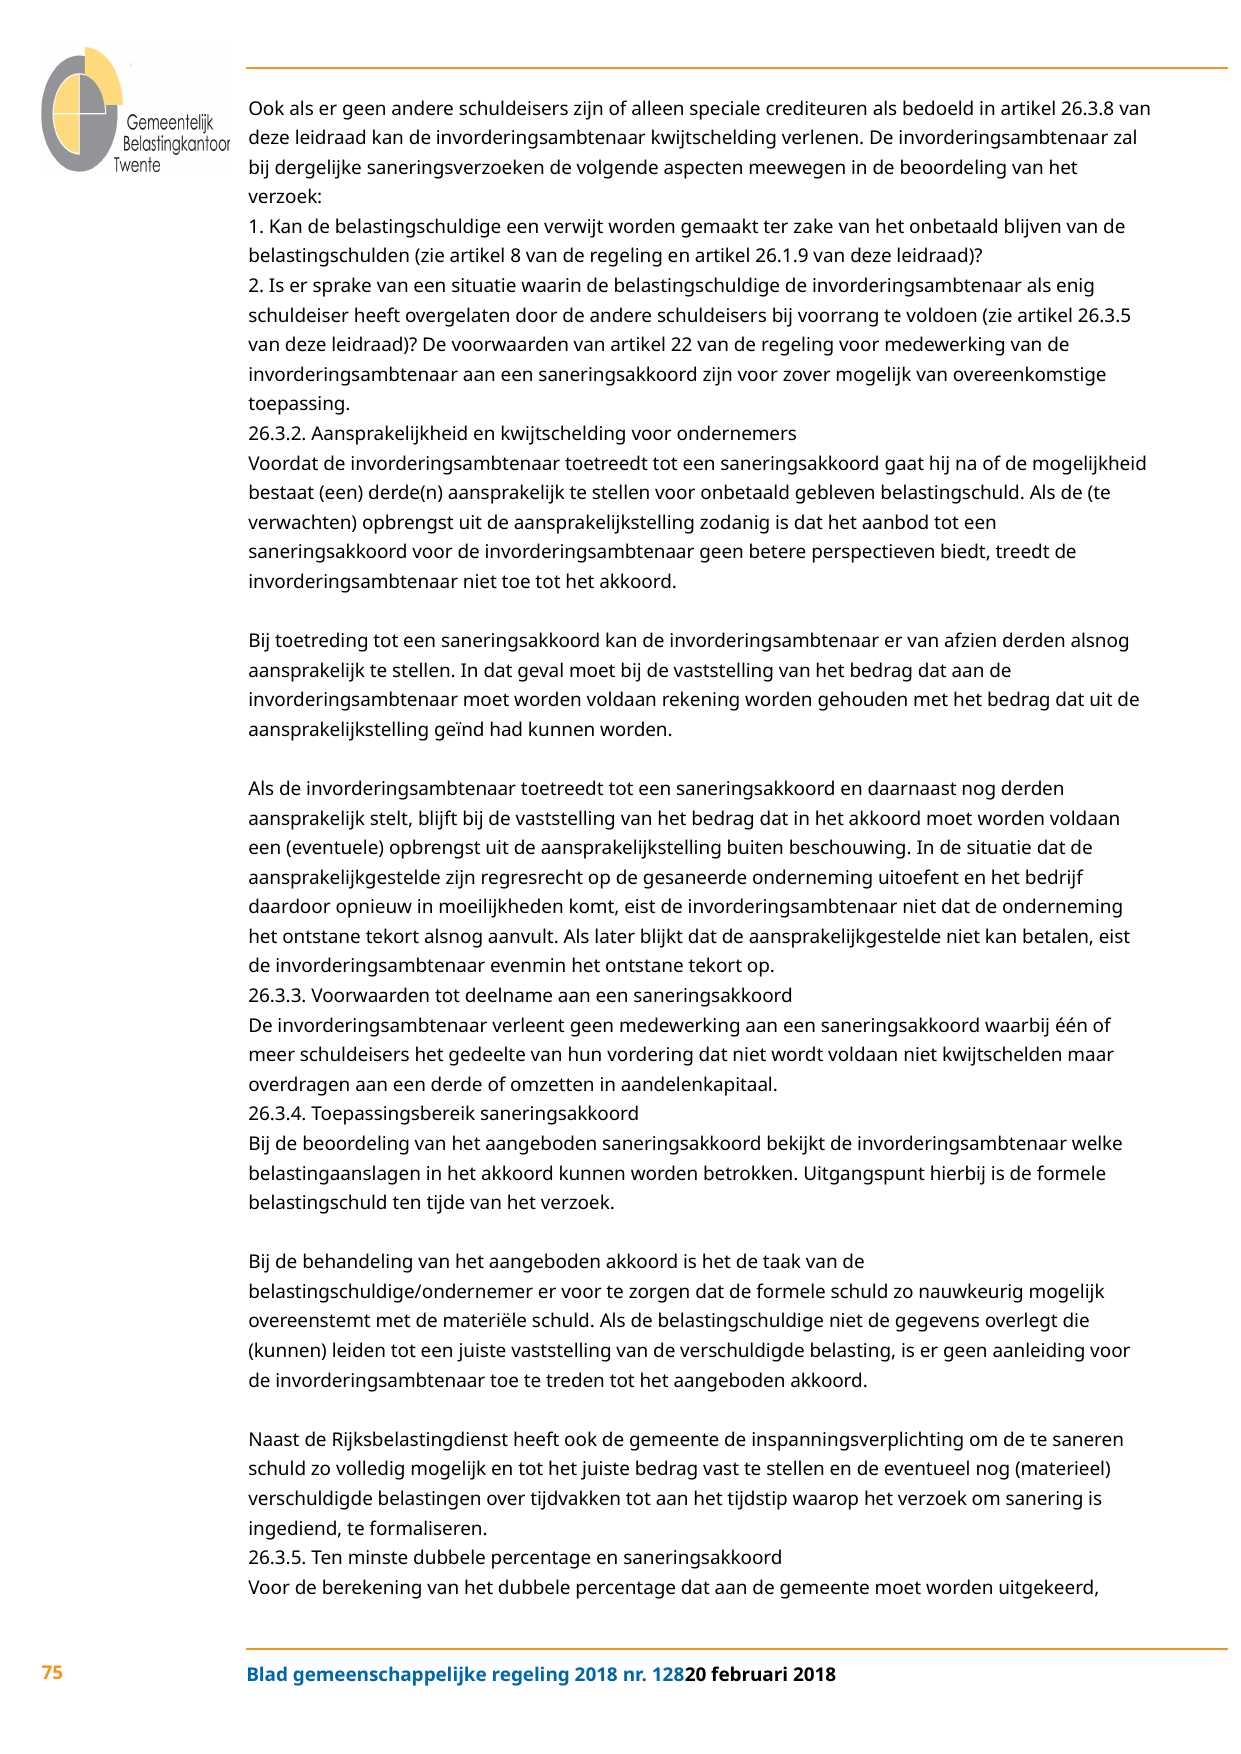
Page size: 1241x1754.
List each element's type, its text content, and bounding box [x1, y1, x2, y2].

picture [41, 47, 231, 172]
text Ook als er geen andere schuldeisers zijn of alleen speciale crediteuren als bedoeld in artikel 26.3.8 van deze leidraad kan de invorderingsambtenaar kwijtschelding verlenen. De invorderingsambtenaar zal bij dergelijke saneringsverzoeken de volgende aspecten meewegen in de beoordeling van het verzoek: [248, 95, 1152, 209]
text De invorderingsambtenaar verleent geen medewerking aan een saneringsakkoord waarbij één of meer schuldeisers het gedeelte van hun vordering dat niet wordt voldaan niet kwijtschelden maar overdragen aan een derde of omzetten in aandelenkapitaal. [248, 1012, 1152, 1097]
text Bij toetreding tot een saneringsakkoord kan de invorderingsambtenaar er van afzien derden alsnog aansprakelijk te stellen. In dat geval moet bij de vaststelling van het bedrag dat aan de invorderingsambtenaar moet worden voldaan rekening worden gehouden met het bedrag dat uit de aansprakelijkstelling geïnd had kunnen worden. [248, 627, 1152, 742]
text Naast de Rijksbelastingdienst heeft ook de gemeente de inspanningsverplichting om de te saneren schuld zo volledig mogelijk en tot het juiste bedrag vast te stellen en de eventueel nog (materieel) verschuldigde belastingen over tijdvakken tot aan het tijdstip waarop het verzoek om sanering is ingediend, te formaliseren. [248, 1426, 1152, 1541]
text 1. Kan de belastingschuldige een verwijt worden gemaakt ter zake van het onbetaald blijven van de belastingschulden (zie artikel 8 van de regeling en artikel 26.1.9 van deze leidraad)? [248, 213, 1152, 268]
text 26.3.4. Toepassingsbereik saneringsakkoord [248, 1101, 1152, 1126]
text 2. Is er sprake van een situatie waarin de belastingschuldige de invorderingsambtenaar als enig schuldeiser heeft overgelaten door de andere schuldeisers bij voorrang te voldoen (zie artikel 26.3.5 van deze leidraad)? De voorwaarden van artikel 22 van de regeling voor medewerking van de invorderingsambtenaar aan een saneringsakkoord zijn voor zover mogelijk van overeenkomstige toepassing. [248, 272, 1152, 416]
text Als de invorderingsambtenaar toetreedt tot een saneringsakkoord en daarnaast nog derden aansprakelijk stelt, blijft bij de vaststelling van het bedrag dat in het akkoord moet worden voldaan een (eventuele) opbrengst uit de aansprakelijkstelling buiten beschouwing. In de situatie dat de aansprakelijkgestelde zijn regresrecht op de gesaneerde onderneming uitoefent en het bedrijf daardoor opnieuw in moeilijkheden komt, eist de invorderingsambtenaar niet dat de onderneming het ontstane tekort alsnog aanvult. Als later blijkt dat de aansprakelijkgestelde niet kan betalen, eist de invorderingsambtenaar evenmin het ontstane tekort op. [248, 775, 1152, 978]
text Voor de berekening van het dubbele percentage dat aan de gemeente moet worden uitgekeerd, [248, 1574, 1152, 1600]
text Bij de beoordeling van het aangeboden saneringsakkoord bekijkt de invorderingsambtenaar welke belastingaanslagen in het akkoord kunnen worden betrokken. Uitgangspunt hierbij is de formele belastingschuld ten tijde van het verzoek. [248, 1130, 1152, 1215]
text Voordat de invorderingsambtenaar toetreedt tot een saneringsakkoord gaat hij na of de mogelijkheid bestaat (een) derde(n) aansprakelijk te stellen voor onbetaald gebleven belastingschuld. Als de (te verwachten) opbrengst uit de aansprakelijkstelling zodanig is dat het aanbod tot een saneringsakkoord voor de invorderingsambtenaar geen betere perspectieven biedt, treedt de invorderingsambtenaar niet toe tot het akkoord. [248, 450, 1152, 594]
text 26.3.3. Voorwaarden tot deelname aan een saneringsakkoord [248, 982, 1152, 1008]
text 26.3.2. Aansprakelijkheid en kwijtschelding voor ondernemers [248, 420, 1152, 446]
text Bij de behandeling van het aangeboden akkoord is het de taak van de belastingschuldige/ondernemer er voor te zorgen dat de formele schuld zo nauwkeurig mogelijk overeenstemt met de materiële schuld. Als de belastingschuldige niet de gegevens overlegt die (kunnen) leiden tot een juiste vaststelling van de verschuldigde belasting, is er geen aanleiding voor de invorderingsambtenaar toe te treden tot het aangeboden akkoord. [248, 1248, 1152, 1393]
text 26.3.5. Ten minste dubbele percentage en saneringsakkoord [248, 1544, 1152, 1570]
